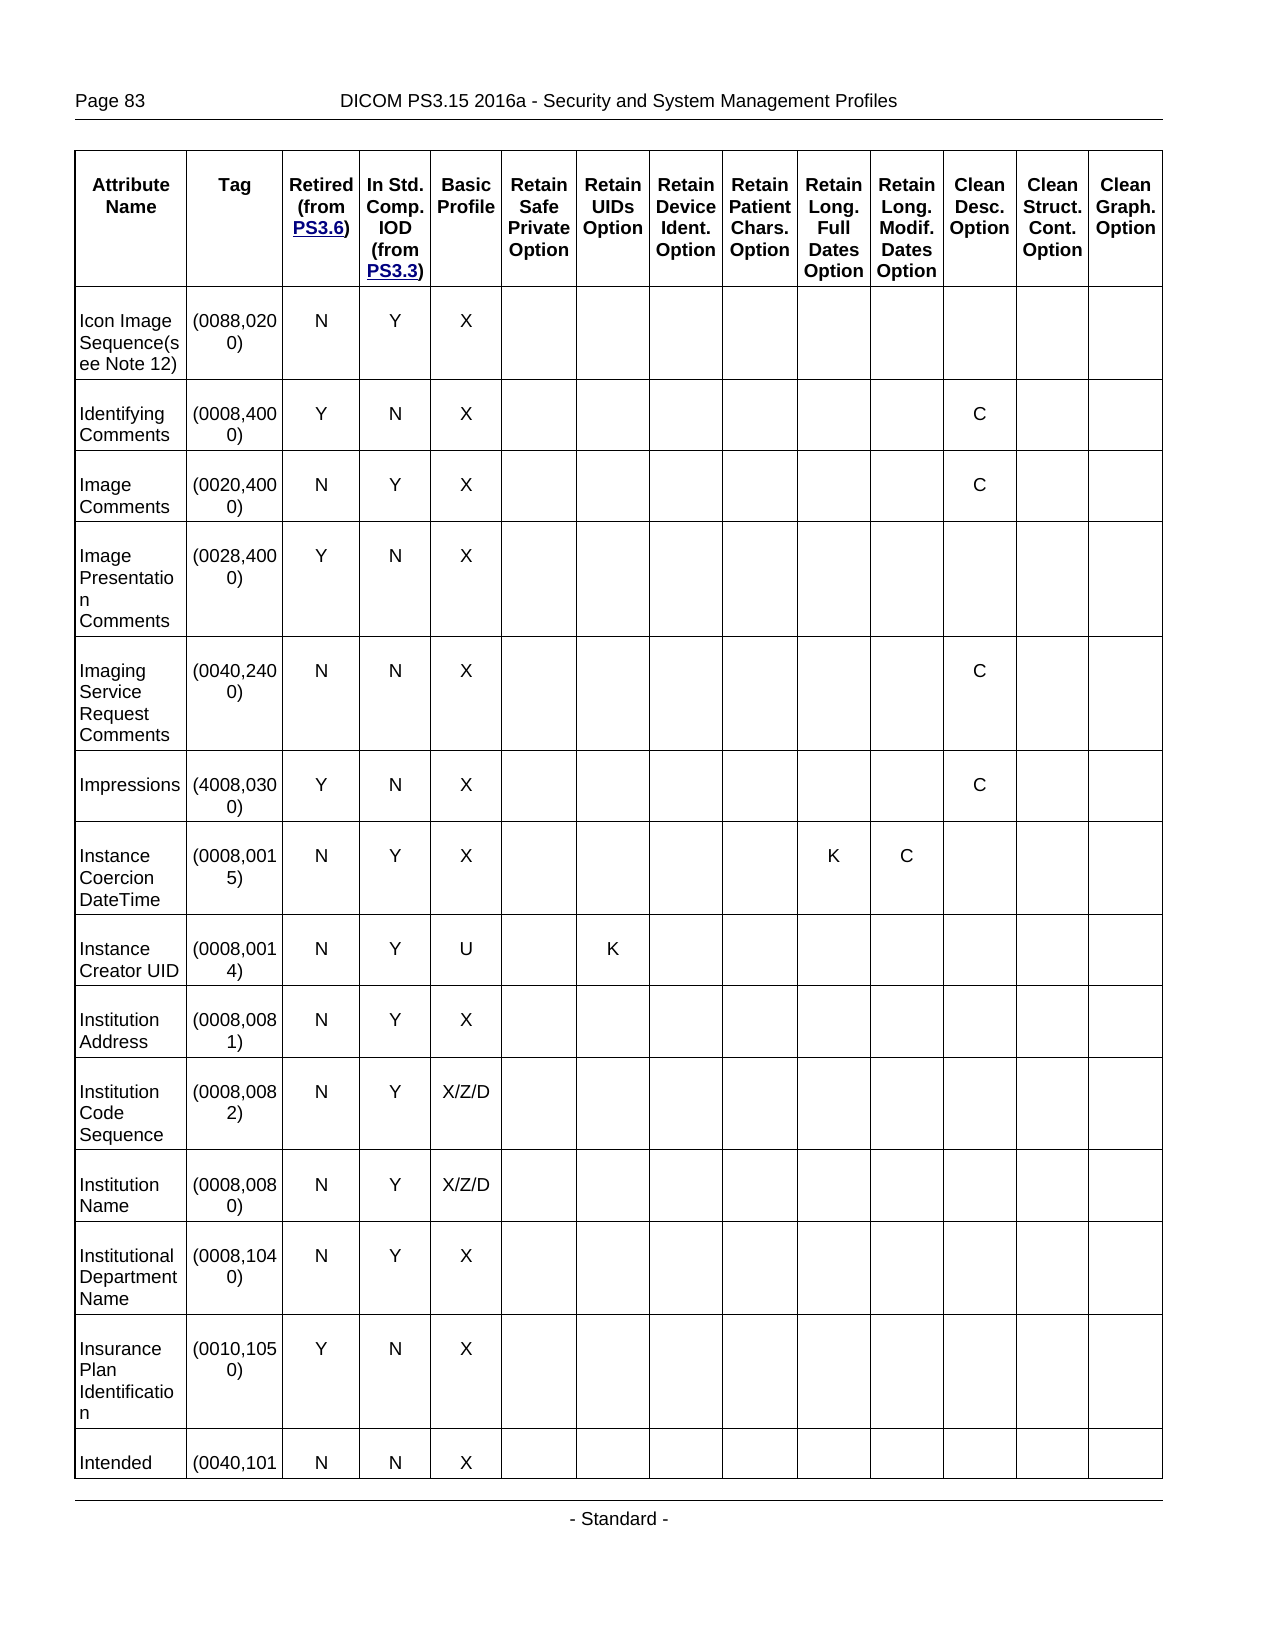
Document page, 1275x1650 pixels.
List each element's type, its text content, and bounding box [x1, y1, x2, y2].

table_cell [650, 1315, 722, 1428]
table_cell [1089, 380, 1162, 450]
table_cell Imaging Service Request Comments [76, 637, 186, 750]
table_cell [1089, 1150, 1162, 1221]
table_cell [577, 522, 649, 636]
table_cell [1017, 380, 1088, 450]
table_cell [1089, 451, 1162, 521]
table_cell (0008,0080) [187, 1150, 282, 1221]
table_cell K [798, 822, 870, 914]
table_cell N [360, 637, 430, 750]
table_cell (0008,0014) [187, 915, 282, 985]
table_cell [1089, 822, 1162, 914]
table_header Retired (from PS3.6) [283, 151, 359, 286]
table_cell K [577, 915, 649, 985]
table_cell [798, 1429, 870, 1477]
table_cell [798, 1222, 870, 1313]
table_cell [502, 822, 576, 914]
table_cell [723, 751, 797, 821]
table_cell [723, 1429, 797, 1477]
table_cell N [360, 1315, 430, 1428]
table_cell Instance Creator UID [76, 915, 186, 985]
table_cell [1089, 287, 1162, 379]
table_cell [1017, 1222, 1088, 1313]
table_cell [1017, 1429, 1088, 1477]
table_cell N [283, 451, 359, 521]
table_cell Y [360, 1222, 430, 1313]
table_cell [502, 380, 576, 450]
table_cell (0008,0081) [187, 986, 282, 1057]
table_cell [502, 1222, 576, 1313]
table_cell X [431, 380, 501, 450]
table_header Clean Struct. Cont. Option [1017, 151, 1088, 286]
table_cell [1017, 522, 1088, 636]
table_cell X [431, 1315, 501, 1428]
table_header Retain Long. Full Dates Option [798, 151, 870, 286]
table_cell [1017, 637, 1088, 750]
table_cell [577, 380, 649, 450]
table_cell N [283, 915, 359, 985]
table_cell X/Z/D [431, 1058, 501, 1149]
table_cell N [360, 380, 430, 450]
table_cell [1017, 986, 1088, 1057]
table_cell [650, 637, 722, 750]
table_cell Icon Image Sequence(see Note 12) [76, 287, 186, 379]
table_cell [798, 1058, 870, 1149]
table_cell [650, 1222, 722, 1313]
table_cell X [431, 287, 501, 379]
table_cell [798, 1150, 870, 1221]
table_cell [577, 1429, 649, 1477]
table_cell [944, 287, 1016, 379]
table_cell (0040,101 [187, 1429, 282, 1477]
table_cell N [283, 986, 359, 1057]
table_cell [502, 1150, 576, 1221]
table_cell [577, 1058, 649, 1149]
table_cell [502, 1429, 576, 1477]
table_cell Y [283, 380, 359, 450]
table_cell [502, 287, 576, 379]
table_cell [723, 986, 797, 1057]
table_cell Image Presentation Comments [76, 522, 186, 636]
table_cell [798, 380, 870, 450]
table_cell X [431, 1222, 501, 1313]
table_cell (0028,4000) [187, 522, 282, 636]
table_cell [871, 1429, 943, 1477]
table_cell N [283, 1150, 359, 1221]
table_cell [650, 522, 722, 636]
table_cell [502, 1058, 576, 1149]
table_cell (0020,4000) [187, 451, 282, 521]
table_cell [723, 380, 797, 450]
table_cell [502, 986, 576, 1057]
table_cell [577, 986, 649, 1057]
table_cell N [283, 1058, 359, 1149]
table_cell [723, 287, 797, 379]
table_cell (0008,1040) [187, 1222, 282, 1313]
table_cell N [283, 637, 359, 750]
table_cell [723, 915, 797, 985]
table_cell X/Z/D [431, 1150, 501, 1221]
table_cell [1017, 1058, 1088, 1149]
table_cell [798, 1315, 870, 1428]
table_cell [577, 1150, 649, 1221]
table_cell [944, 1058, 1016, 1149]
table_cell [871, 1315, 943, 1428]
table_cell [650, 822, 722, 914]
table_cell N [360, 1429, 430, 1477]
table_cell X [431, 822, 501, 914]
table_cell [1017, 1315, 1088, 1428]
table_cell [871, 287, 943, 379]
table_cell X [431, 637, 501, 750]
table_cell [1089, 915, 1162, 985]
table_header Retain Long. Modif. Dates Option [871, 151, 943, 286]
table_cell (0008,4000) [187, 380, 282, 450]
table_header Retain UIDs Option [577, 151, 649, 286]
table_header In Std. Comp. IOD (from PS3.3) [360, 151, 430, 286]
table_cell [798, 287, 870, 379]
table_cell [798, 522, 870, 636]
table_header Retain Patient Chars. Option [723, 151, 797, 286]
table_cell [723, 1150, 797, 1221]
table_cell (0040,2400) [187, 637, 282, 750]
table_cell (0008,0082) [187, 1058, 282, 1149]
table_cell [502, 915, 576, 985]
table_cell Y [360, 822, 430, 914]
table_cell X [431, 986, 501, 1057]
table_cell Y [360, 915, 430, 985]
table_cell [944, 1429, 1016, 1477]
table_cell [650, 380, 722, 450]
table_cell Y [283, 751, 359, 821]
table_cell [944, 1150, 1016, 1221]
table_cell [1017, 287, 1088, 379]
table_cell [502, 1315, 576, 1428]
table_header Retain Device Ident. Option [650, 151, 722, 286]
table_cell X [431, 1429, 501, 1477]
table_cell C [944, 637, 1016, 750]
table_cell U [431, 915, 501, 985]
table_cell [577, 637, 649, 750]
table_cell N [360, 751, 430, 821]
table_cell [577, 1315, 649, 1428]
table_cell [871, 1222, 943, 1313]
table_cell [871, 915, 943, 985]
table_cell Y [283, 1315, 359, 1428]
table_cell [650, 986, 722, 1057]
table_cell [577, 822, 649, 914]
table_cell [871, 637, 943, 750]
table_cell Intended [76, 1429, 186, 1477]
table_cell [723, 637, 797, 750]
table_cell Y [283, 522, 359, 636]
table_cell Institutional Department Name [76, 1222, 186, 1313]
table_cell [1089, 1315, 1162, 1428]
table_cell [650, 751, 722, 821]
table_cell [944, 1222, 1016, 1313]
table_cell [871, 751, 943, 821]
table_cell C [944, 380, 1016, 450]
table_header Retain Safe Private Option [502, 151, 576, 286]
table_header Clean Desc. Option [944, 151, 1016, 286]
table_cell [798, 915, 870, 985]
table_cell X [431, 522, 501, 636]
table_header Clean Graph. Option [1089, 151, 1162, 286]
table_cell [577, 287, 649, 379]
table_cell [871, 522, 943, 636]
table_cell C [871, 822, 943, 914]
table_cell Institution Address [76, 986, 186, 1057]
table_cell [723, 451, 797, 521]
table_cell [577, 451, 649, 521]
table_cell C [944, 751, 1016, 821]
table_cell [577, 751, 649, 821]
table_cell Y [360, 1150, 430, 1221]
table_cell [723, 522, 797, 636]
table_cell [944, 822, 1016, 914]
table_cell [577, 1222, 649, 1313]
table_cell [1089, 1222, 1162, 1313]
table_header Tag [187, 151, 282, 286]
table_cell [650, 287, 722, 379]
table_cell [1089, 986, 1162, 1057]
table_cell [871, 380, 943, 450]
table_cell [1017, 451, 1088, 521]
table_cell [723, 1058, 797, 1149]
table_cell [798, 637, 870, 750]
table_cell [798, 751, 870, 821]
table_cell [650, 451, 722, 521]
table_cell [1089, 637, 1162, 750]
table_header Attribute Name [76, 151, 186, 286]
table_cell [871, 1150, 943, 1221]
table_cell N [283, 822, 359, 914]
table_cell Insurance Plan Identification [76, 1315, 186, 1428]
table_cell Y [360, 287, 430, 379]
table_cell (0008,0015) [187, 822, 282, 914]
table_cell [871, 1058, 943, 1149]
table_cell [1089, 751, 1162, 821]
table_cell Instance Coercion DateTime [76, 822, 186, 914]
table_cell [502, 637, 576, 750]
table_cell [1089, 1058, 1162, 1149]
table_cell Institution Code Sequence [76, 1058, 186, 1149]
table_cell [1017, 1150, 1088, 1221]
table_cell N [283, 1222, 359, 1313]
table_cell Impressions [76, 751, 186, 821]
table_cell [1017, 822, 1088, 914]
table_cell Y [360, 451, 430, 521]
table_cell Image Comments [76, 451, 186, 521]
table_cell X [431, 451, 501, 521]
table_cell [1089, 522, 1162, 636]
table_cell [798, 451, 870, 521]
table_cell [650, 915, 722, 985]
table_cell [871, 451, 943, 521]
table_cell [502, 751, 576, 821]
table_cell X [431, 751, 501, 821]
table_cell [650, 1058, 722, 1149]
table_cell [723, 1222, 797, 1313]
table_header Basic Profile [431, 151, 501, 286]
table_cell [502, 451, 576, 521]
table_cell [650, 1429, 722, 1477]
table_cell (4008,0300) [187, 751, 282, 821]
table_cell Institution Name [76, 1150, 186, 1221]
table_cell Y [360, 1058, 430, 1149]
table_cell (0088,0200) [187, 287, 282, 379]
table_cell [723, 1315, 797, 1428]
table_cell [944, 986, 1016, 1057]
table_cell [871, 986, 943, 1057]
table_cell [944, 1315, 1016, 1428]
table_cell [650, 1150, 722, 1221]
table_cell [1017, 751, 1088, 821]
table_cell N [283, 1429, 359, 1477]
table_cell Identifying Comments [76, 380, 186, 450]
table_cell N [360, 522, 430, 636]
table_cell [502, 522, 576, 636]
table_cell C [944, 451, 1016, 521]
table_cell (0010,1050) [187, 1315, 282, 1428]
table_cell Y [360, 986, 430, 1057]
table_cell [723, 822, 797, 914]
table_cell [1017, 915, 1088, 985]
table_cell [798, 986, 870, 1057]
table_cell [1089, 1429, 1162, 1477]
table_cell N [283, 287, 359, 379]
table_cell [944, 915, 1016, 985]
table_cell [944, 522, 1016, 636]
